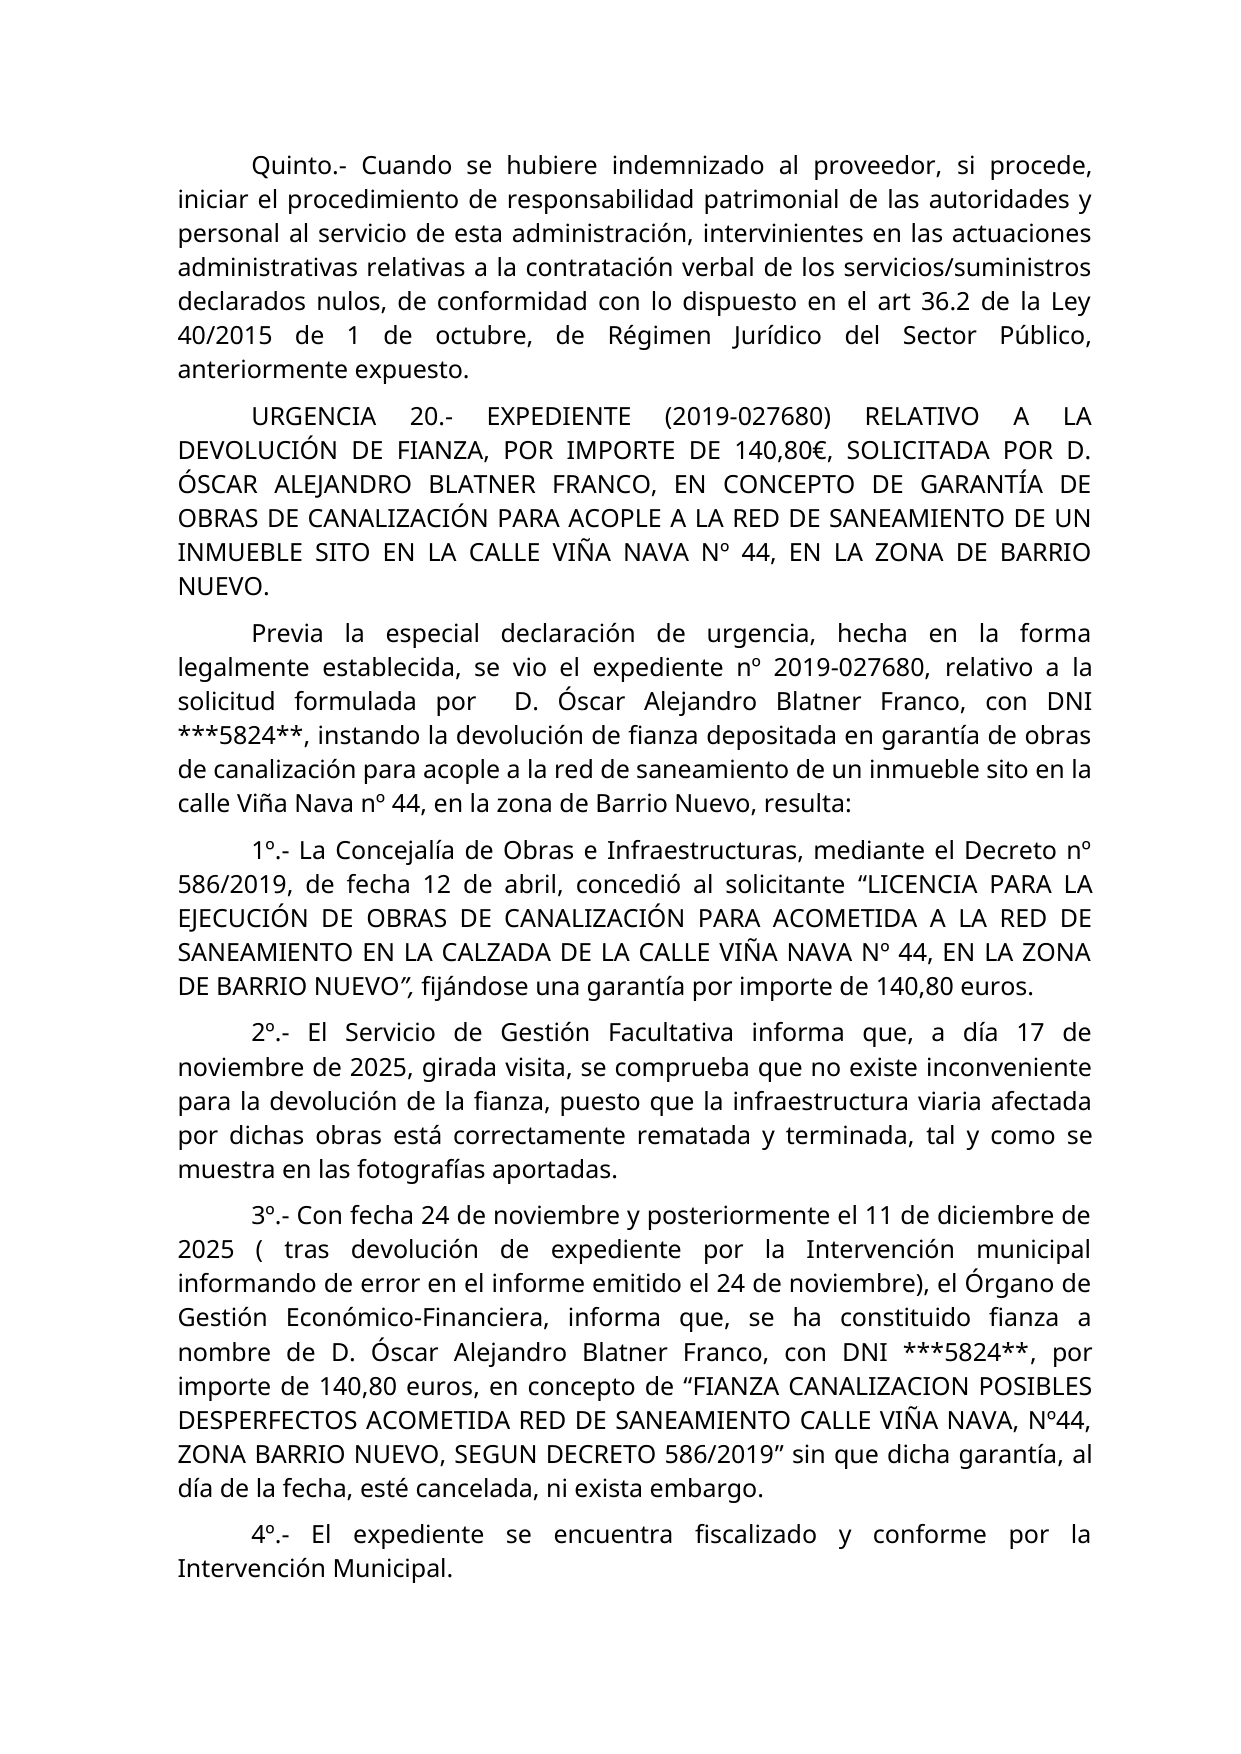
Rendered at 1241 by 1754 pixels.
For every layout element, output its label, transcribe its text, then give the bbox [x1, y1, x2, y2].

text 1º.- La Concejalía de Obras e Infraestructuras, mediante el Decreto nº 586/2019, de fecha 12 de abril, concedió al solicitante “LICENCIA PARA LA EJECUCIÓN de obras de canalización para ACOMETIDA A LA RED de Saneamiento en LA CALZADA DE LA CALLE VIÑA NAVA nº 44, en LA ZONA DE BARRIO NUEVO”, fijándose una garantía por importe de 140,80 euros. [177, 832, 1093, 1003]
text Quinto.- Cuando se hubiere indemnizado al proveedor, si procede, iniciar el procedimiento de responsabilidad patrimonial de las autoridades y personal al servicio de esta administración, intervinientes en las actuaciones administrativas relativas a la contratación verbal de los servicios/suministros declarados nulos, de conformidad con lo dispuesto en el art 36.2 de la Ley 40/2015 de 1 de octubre, de Régimen Jurídico del Sector Público, anteriormente expuesto. [177, 148, 1093, 386]
text 3º.- Con fecha 24 de noviembre y posteriormente el 11 de diciembre de 2025 ( tras devolución de expediente por la Intervención municipal informando de error en el informe emitido el 24 de noviembre), el Órgano de Gestión Económico-Financiera, informa que, se ha constituido fianza a nombre de D. Óscar Alejandro Blatner Franco, con DNI ***5824**, por importe de 140,80 euros, en concepto de “FIANZA CANALIZACION POSIBLES DESPERFECTOS ACOMETIDA RED DE SANEAMIENTO CALLE VIÑA NAVA, Nº44, ZONA BARRIO NUEVO, SEGUN DECRETO 586/2019” sin que dicha garantía, al día de la fecha, esté cancelada, ni exista embargo. [177, 1198, 1093, 1504]
text 2º.- El Servicio de Gestión Facultativa informa que, a día 17 de noviembre de 2025, girada visita, se comprueba que no existe inconveniente para la devolución de la fianza, puesto que la infraestructura viaria afectada por dichas obras está correctamente rematada y terminada, tal y como se muestra en las fotografías aportadas. [177, 1015, 1093, 1185]
text URGENCIA 20.- EXPEDIENTE (2019-027680) RELATIVO A LA DEVOLUCIÓN DE FIANZA, POR IMPORTE DE 140,80€, SOLICITADA POR D. ÓSCAR ALEJANDRO BLATNER FRANCO, EN CONCEPTO DE GARANTÍA DE OBRAS DE CANALIZACIÓN PARA ACOPLE A LA RED DE SANEAMIENTO DE UN INMUEBLE SITO EN LA CALLE VIÑA NAVA Nº 44, EN LA ZONA DE BARRIO NUEVO. [177, 398, 1093, 603]
text Previa la especial declaración de urgencia, hecha en la forma legalmente establecida, se vio el expediente nº 2019-027680, relativo a la solicitud formulada por D. Óscar Alejandro Blatner Franco, con DNI ***5824**, instando la devolución de fianza depositada en garantía de obras de canalización para acople a la red de saneamiento de un inmueble sito en la calle Viña Nava nº 44, en la zona de Barrio Nuevo, resulta: [177, 615, 1093, 820]
text 4º.- El expediente se encuentra fiscalizado y conforme por la Intervención Municipal. [177, 1517, 1093, 1585]
